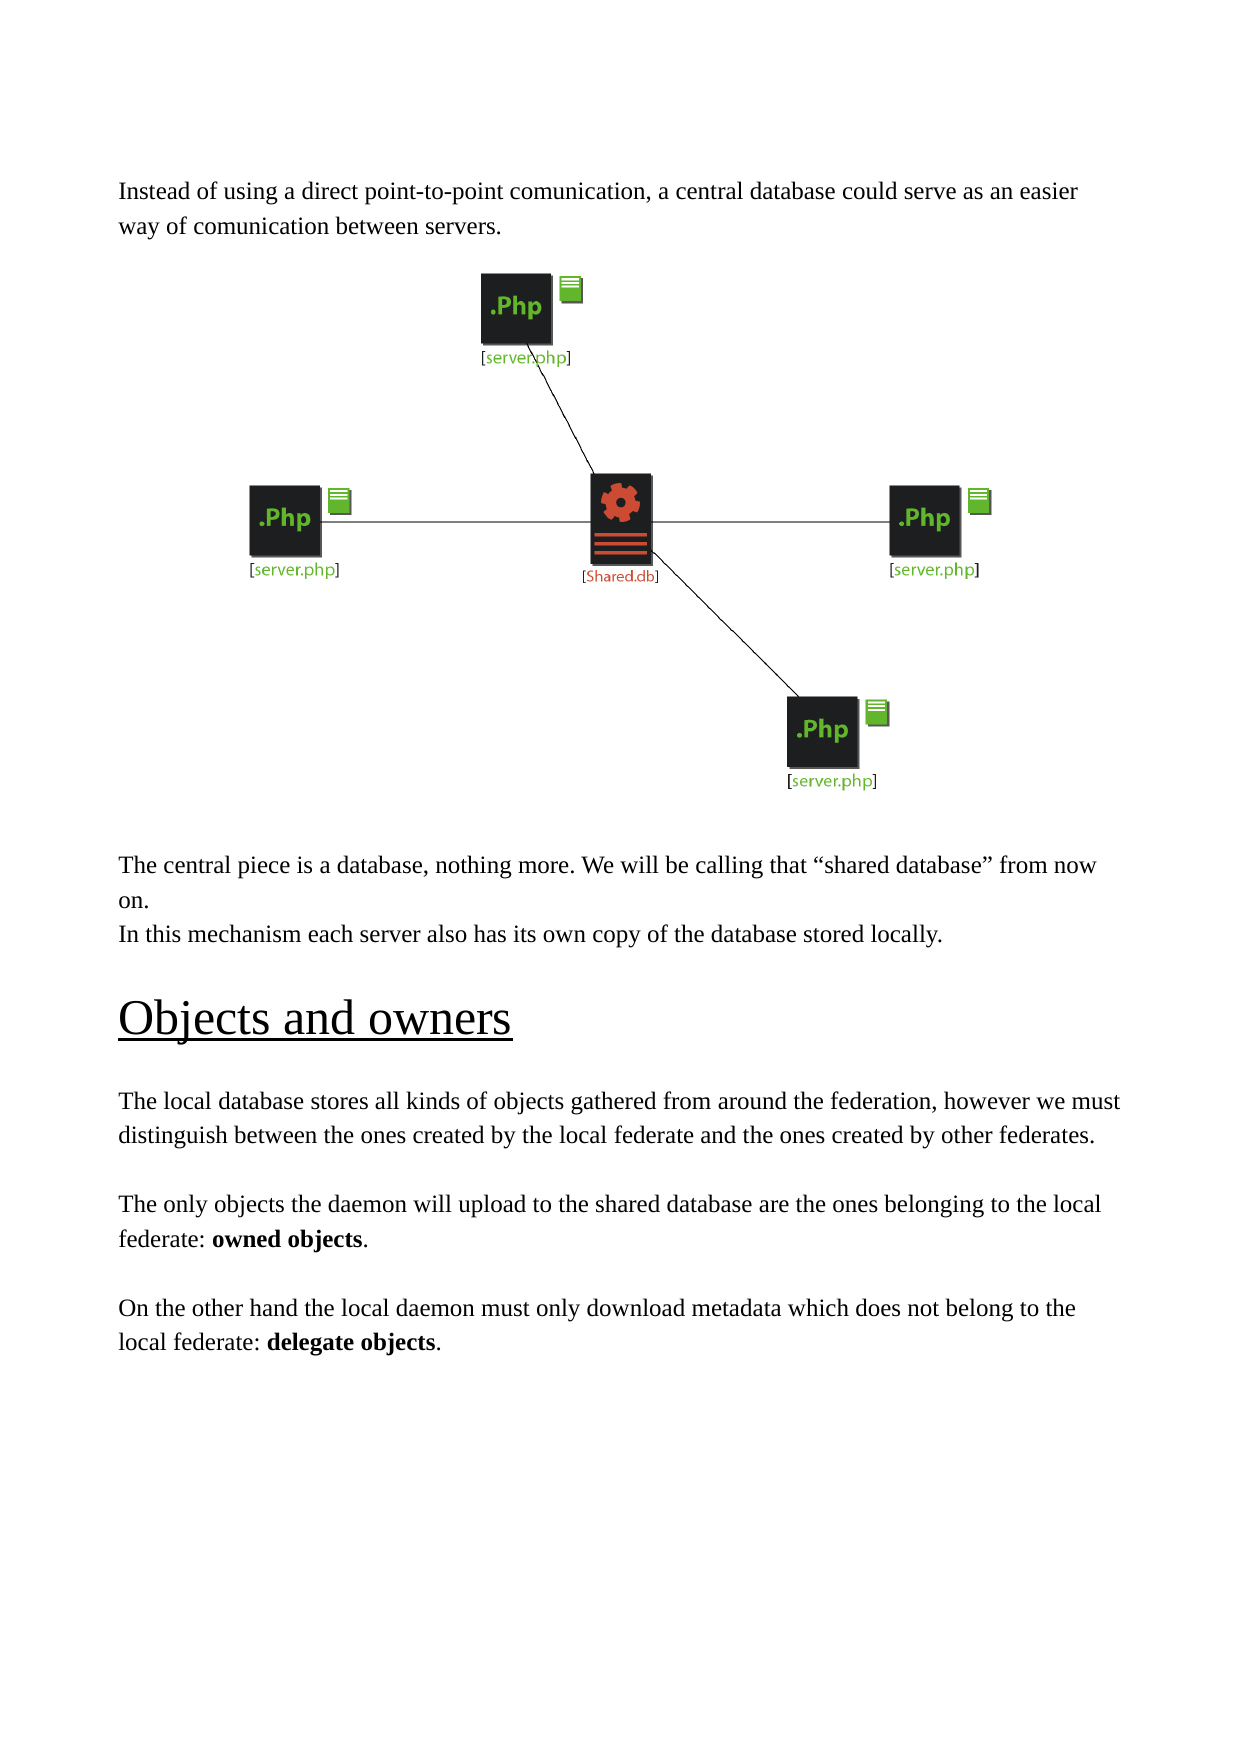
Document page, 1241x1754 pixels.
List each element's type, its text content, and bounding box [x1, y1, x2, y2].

text Instead of using a direct point-to-point comunication, a central database could serve as an easier way of comunication between servers. [118, 176, 1122, 239]
text On the other hand the local daemon must only download metadata which does not belong to the local federate: delegate objects. [118, 1293, 1122, 1356]
picture [118, 245, 1123, 810]
text The central piece is a database, nothing more. We will be calling that “shared database” from now on. In this mechanism each server also has its own copy of the database stored locally. [118, 810, 1122, 982]
text Objects and owners The local database stores all kinds of objects gathered from around the federation, however we must distinguish between the ones created by the local federate and the ones created by other federates. [118, 988, 1122, 1183]
text The only objects the daemon will upload to the shared database are the ones belonging to the local federate: owned objects. [118, 1189, 1122, 1252]
